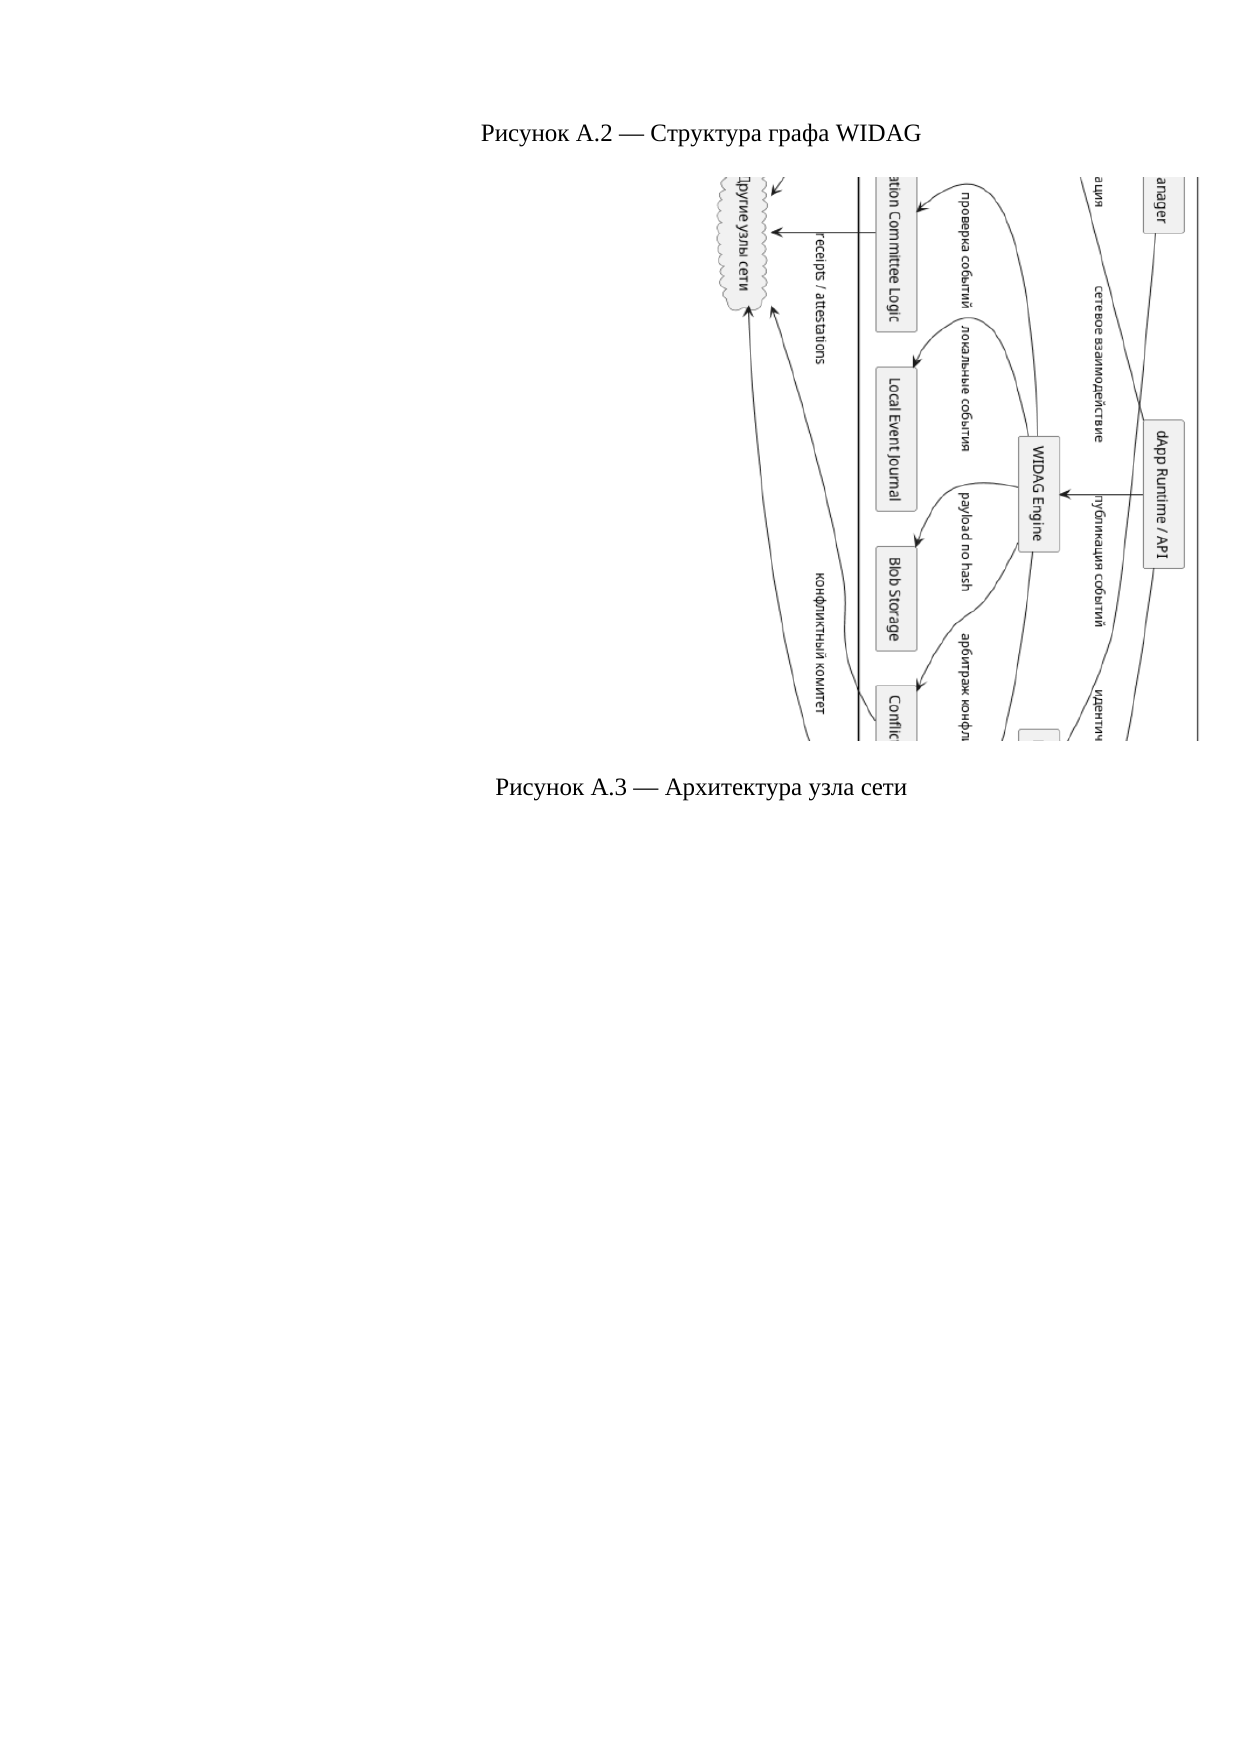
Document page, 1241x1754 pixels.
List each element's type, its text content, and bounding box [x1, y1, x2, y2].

text Рисунок А.2 — Структура графа WIDAG [177, 118, 1152, 147]
text Рисунок А.3 — Архитектура узла сети [177, 772, 1152, 801]
picture [709, 177, 1241, 741]
